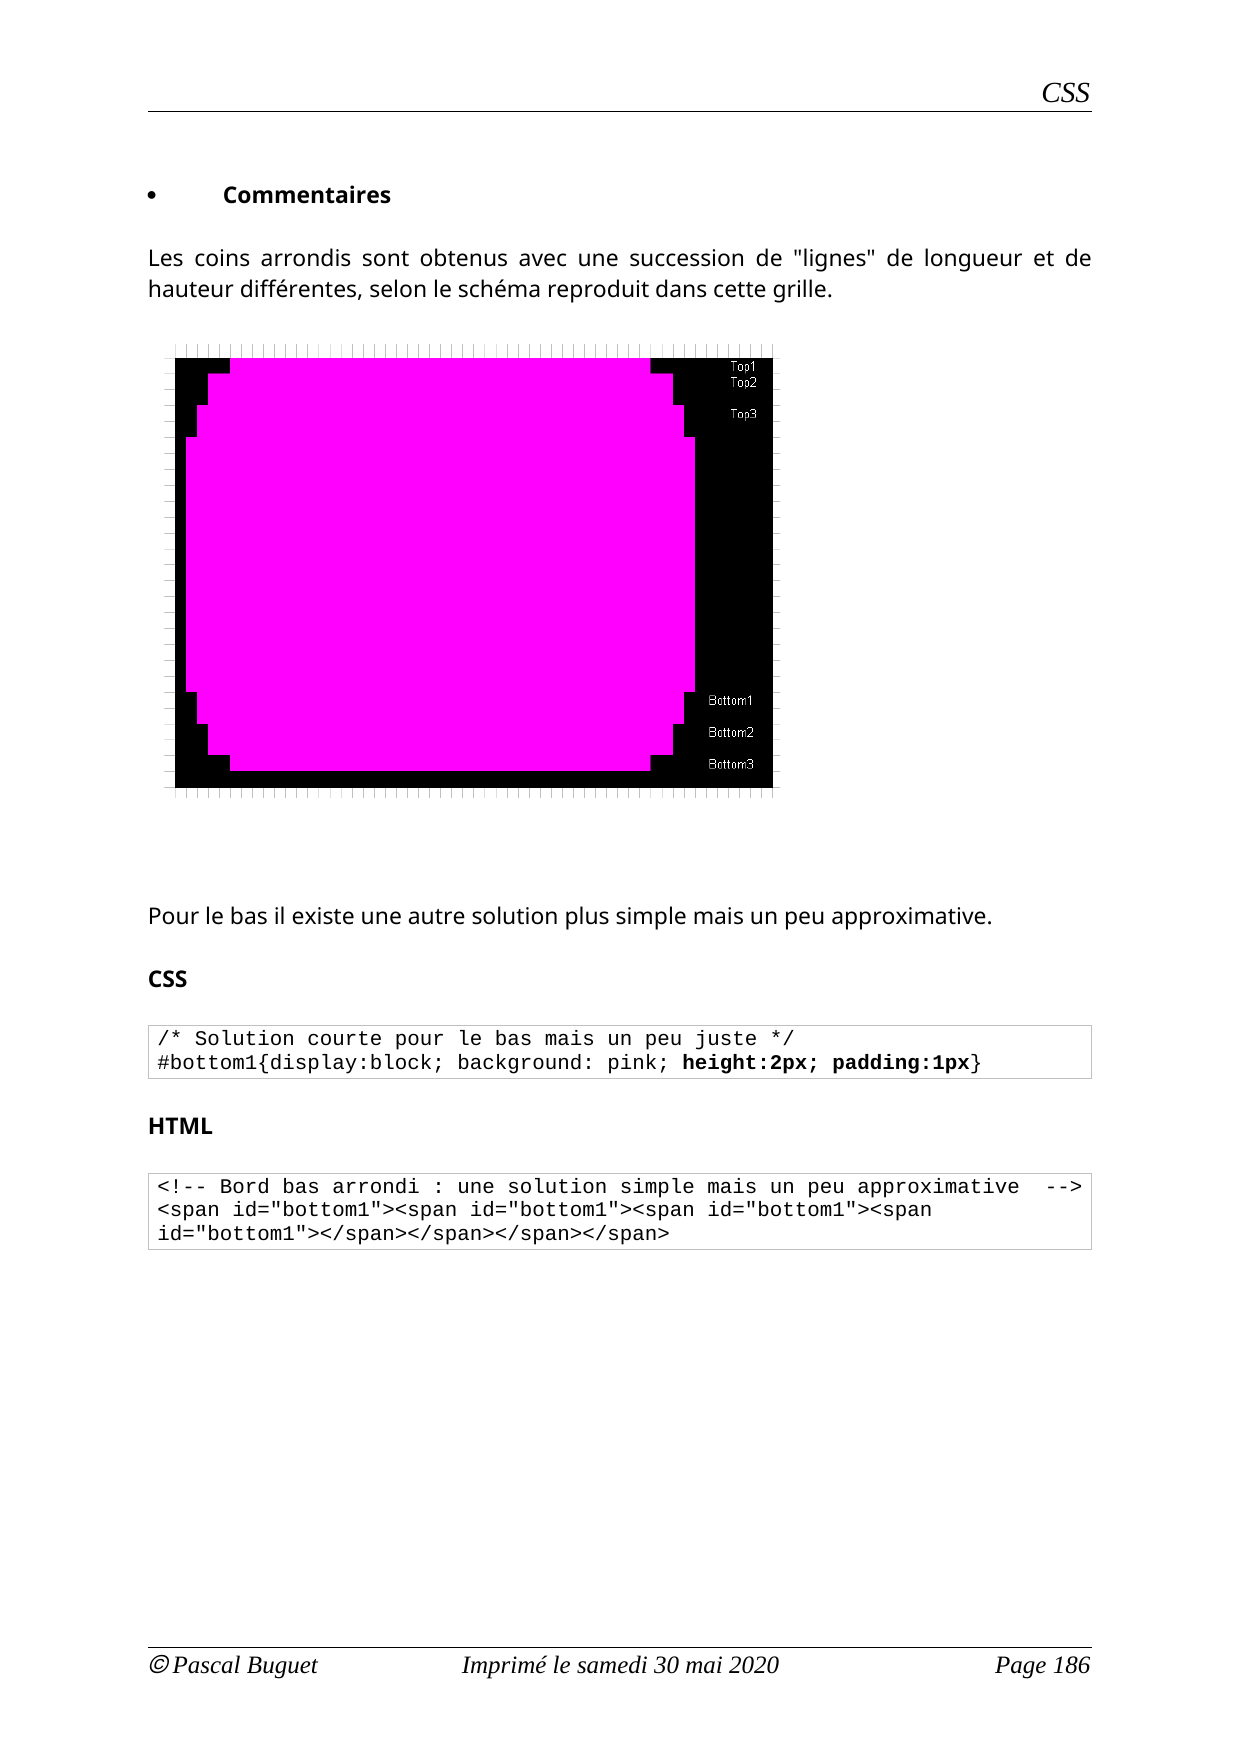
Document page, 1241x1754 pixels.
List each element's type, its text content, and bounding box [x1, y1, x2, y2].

text <span id="bottom1"><span id="bottom1"><span id="bottom1"><span id="bottom1"></span></span></span></span> [149, 1196, 1091, 1249]
list Commentaires [148, 179, 1092, 210]
text /* Solution courte pour le bas mais un peu juste */ [149, 1026, 1091, 1049]
text #bottom1{display:block; background: pink; height:2px; padding:1px} [149, 1049, 1091, 1078]
text CSS [148, 963, 1092, 994]
text <!-- Bord bas arrondi : une solution simple mais un peu approximative --> [149, 1174, 1091, 1196]
text HTML [148, 1110, 1092, 1141]
text Les coins arrondis sont obtenus avec une succession de "lignes" de longueur et de hauteur différentes, selon le schéma reproduit dans cette grille. [148, 241, 1092, 304]
text Pour le bas il existe une autre solution plus simple mais un peu approximative. [148, 900, 1092, 931]
